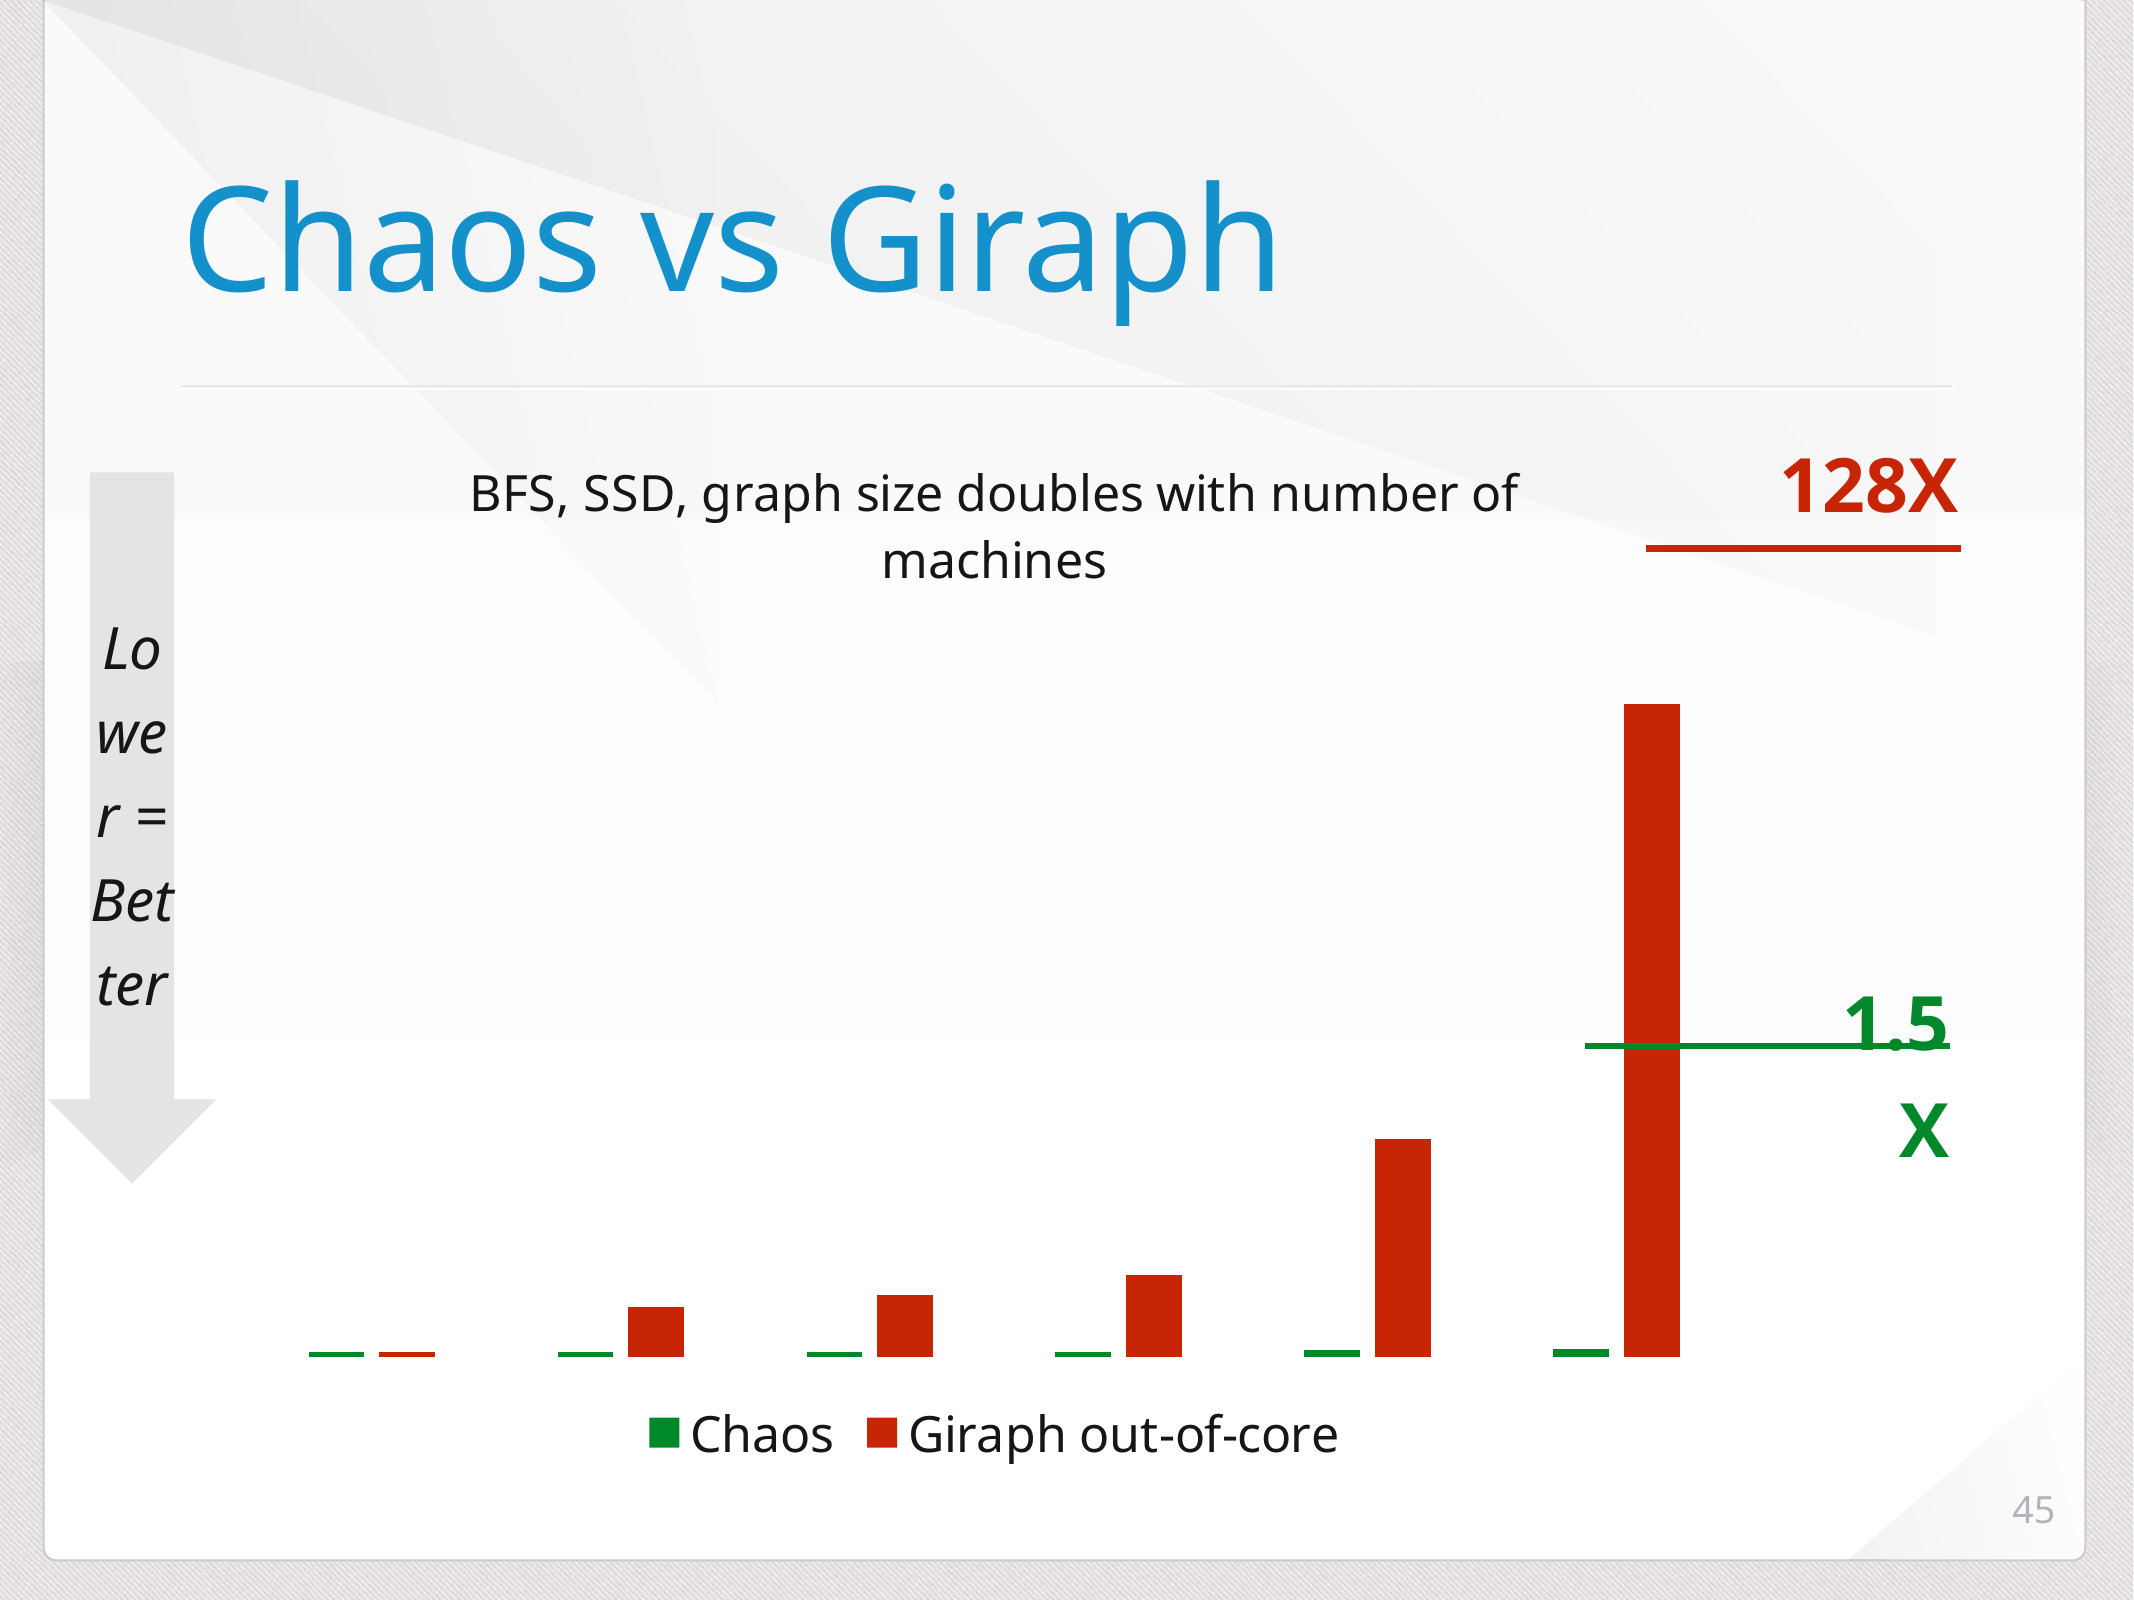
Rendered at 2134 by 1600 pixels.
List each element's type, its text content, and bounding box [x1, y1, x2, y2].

text_box Lower = Better [47, 472, 217, 1184]
chart [216, 413, 1773, 1477]
slide_number [1909, 1476, 2071, 1548]
picture [0, 0, 2134, 1600]
title Chaos vs Giraph [181, 145, 1953, 355]
text_box 1.5X [1785, 948, 1958, 1182]
text_box 128X [1771, 410, 1968, 536]
